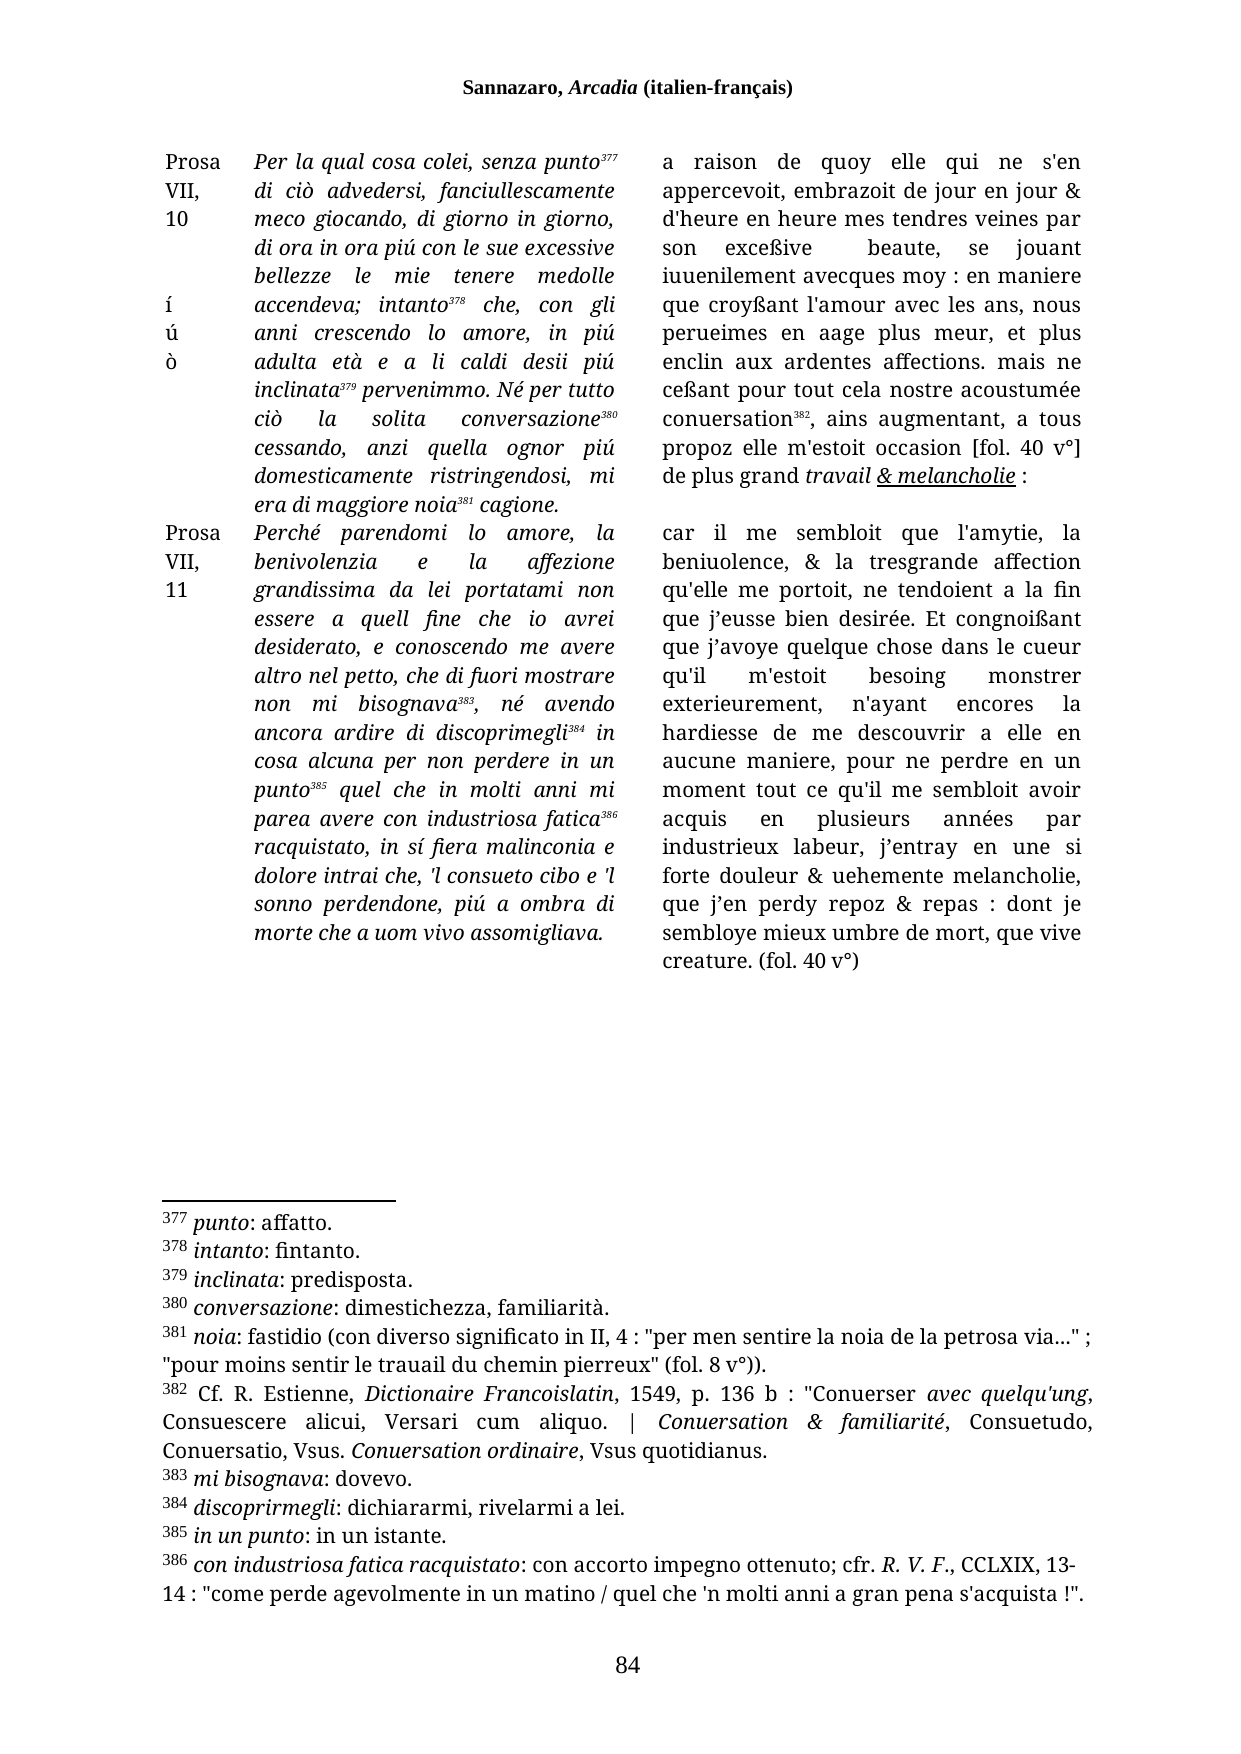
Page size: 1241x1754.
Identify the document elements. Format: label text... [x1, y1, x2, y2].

table_cell Perché parendomi lo amore, la benivolenzia e la affezione grandissima da lei portatami non essere a quell fine che io avrei desiderato, e conoscendo me avere altro nel petto, che di fuori mostrare non mi bisognava, né avendo ancora ardire di discoprimegli in cosa alcuna per non perdere in un punto quel che in molti anni mi parea avere con industriosa fatica racquistato, in sí fiera malinconia e dolore intrai che, 'l consueto cibo e 'l sonno perdendone, piú a ombra di morte che a uom vivo assomigliava. [232, 518, 640, 975]
table_cell Prosa VII, 10 í ú ò [158, 147, 232, 518]
table_cell car il me sembloit que l'amytie, la beniuolence, & la tresgrande affection qu'elle me portoit, ne tendoient a la fin que j’eusse bien desirée. Et congnoißant que j’avoye quelque chose dans le cueur qu'il m'estoit besoing monstrer exterieurement, n'ayant encores la hardiesse de me descouvrir a elle en aucune maniere, pour ne perdre en un moment tout ce qu'il me sembloit avoir acquis en plusieurs années par industrieux labeur, j’entray en une si forte douleur & uehemente melancholie, que j’en perdy repoz & repas : dont je sembloye mieux umbre de mort, que vive creature. (fol. 40 v°) [640, 518, 1104, 975]
table_cell Per la qual cosa colei, senza punto di ciò advedersi, fanciullescamente meco giocando, di giorno in giorno, di ora in ora piú con le sue excessive bellezze le mie tenere medolle accendeva; intanto che, con gli anni crescendo lo amore, in piú adulta età e a li caldi desii piú inclinata pervenimmo. Né per tutto ciò la solita conversazione cessando, anzi quella ognor piú domesticamente ristringendosi, mi era di maggiore noia cagione. [232, 147, 640, 518]
table_cell a raison de quoy elle qui ne s'en appercevoit, embrazoit de jour en jour & d'heure en heure mes tendres veines par son exceßive beaute, se jouant iuuenilement avecques moy : en maniere que croyßant l'amour avec les ans, nous perueimes en aage plus meur, et plus enclin aux ardentes affections. mais ne ceßant pour tout cela nostre acoustumée conuersation, ains augmentant, a tous propoz elle m'estoit occasion [fol. 40 v°] de plus grand travail & melancholie : [640, 147, 1104, 518]
table_cell Prosa VII, 11 [158, 518, 232, 975]
